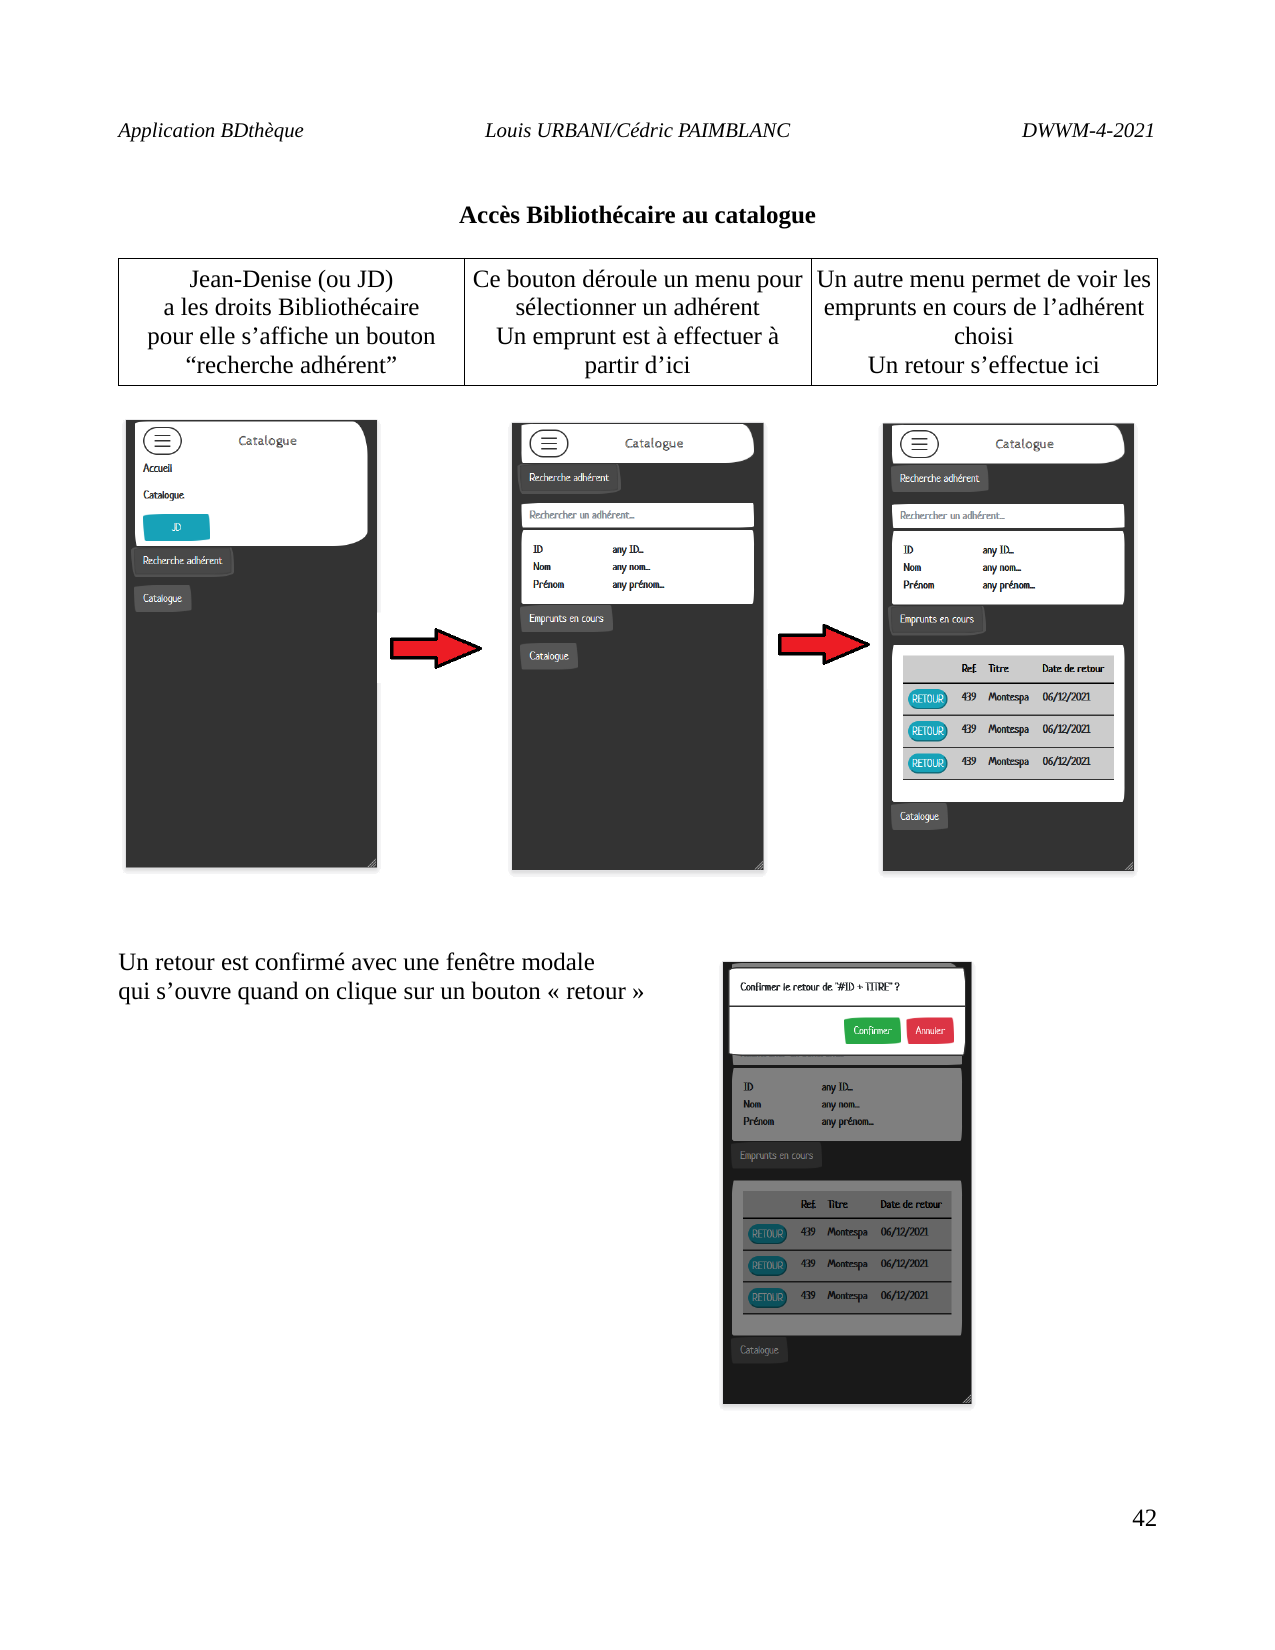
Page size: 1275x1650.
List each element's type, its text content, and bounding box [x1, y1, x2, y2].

picture [706, 949, 991, 1422]
table_header Ce bouton déroule un menu pour sélectionner un adhérent Un emprunt est à effectuer à partir d’ici [465, 259, 811, 384]
picture [118, 413, 1157, 890]
text Accès Bibliothécaire au catalogue [118, 200, 1157, 229]
table_header Un autre menu permet de voir les emprunts en cours de l’adhérent choisi Un retour s’effectue ici [812, 259, 1157, 384]
text [991, 976, 1157, 1004]
text Un retour est confirmé avec une fenêtre modale [118, 947, 1157, 976]
table_header Jean-Denise (ou JD) a les droits Bibliothécaire pour elle s’affiche un bouton “recherche adhérent” [119, 259, 464, 384]
text qui s’ouvre quand on clique sur un bouton « retour » [118, 976, 706, 1004]
